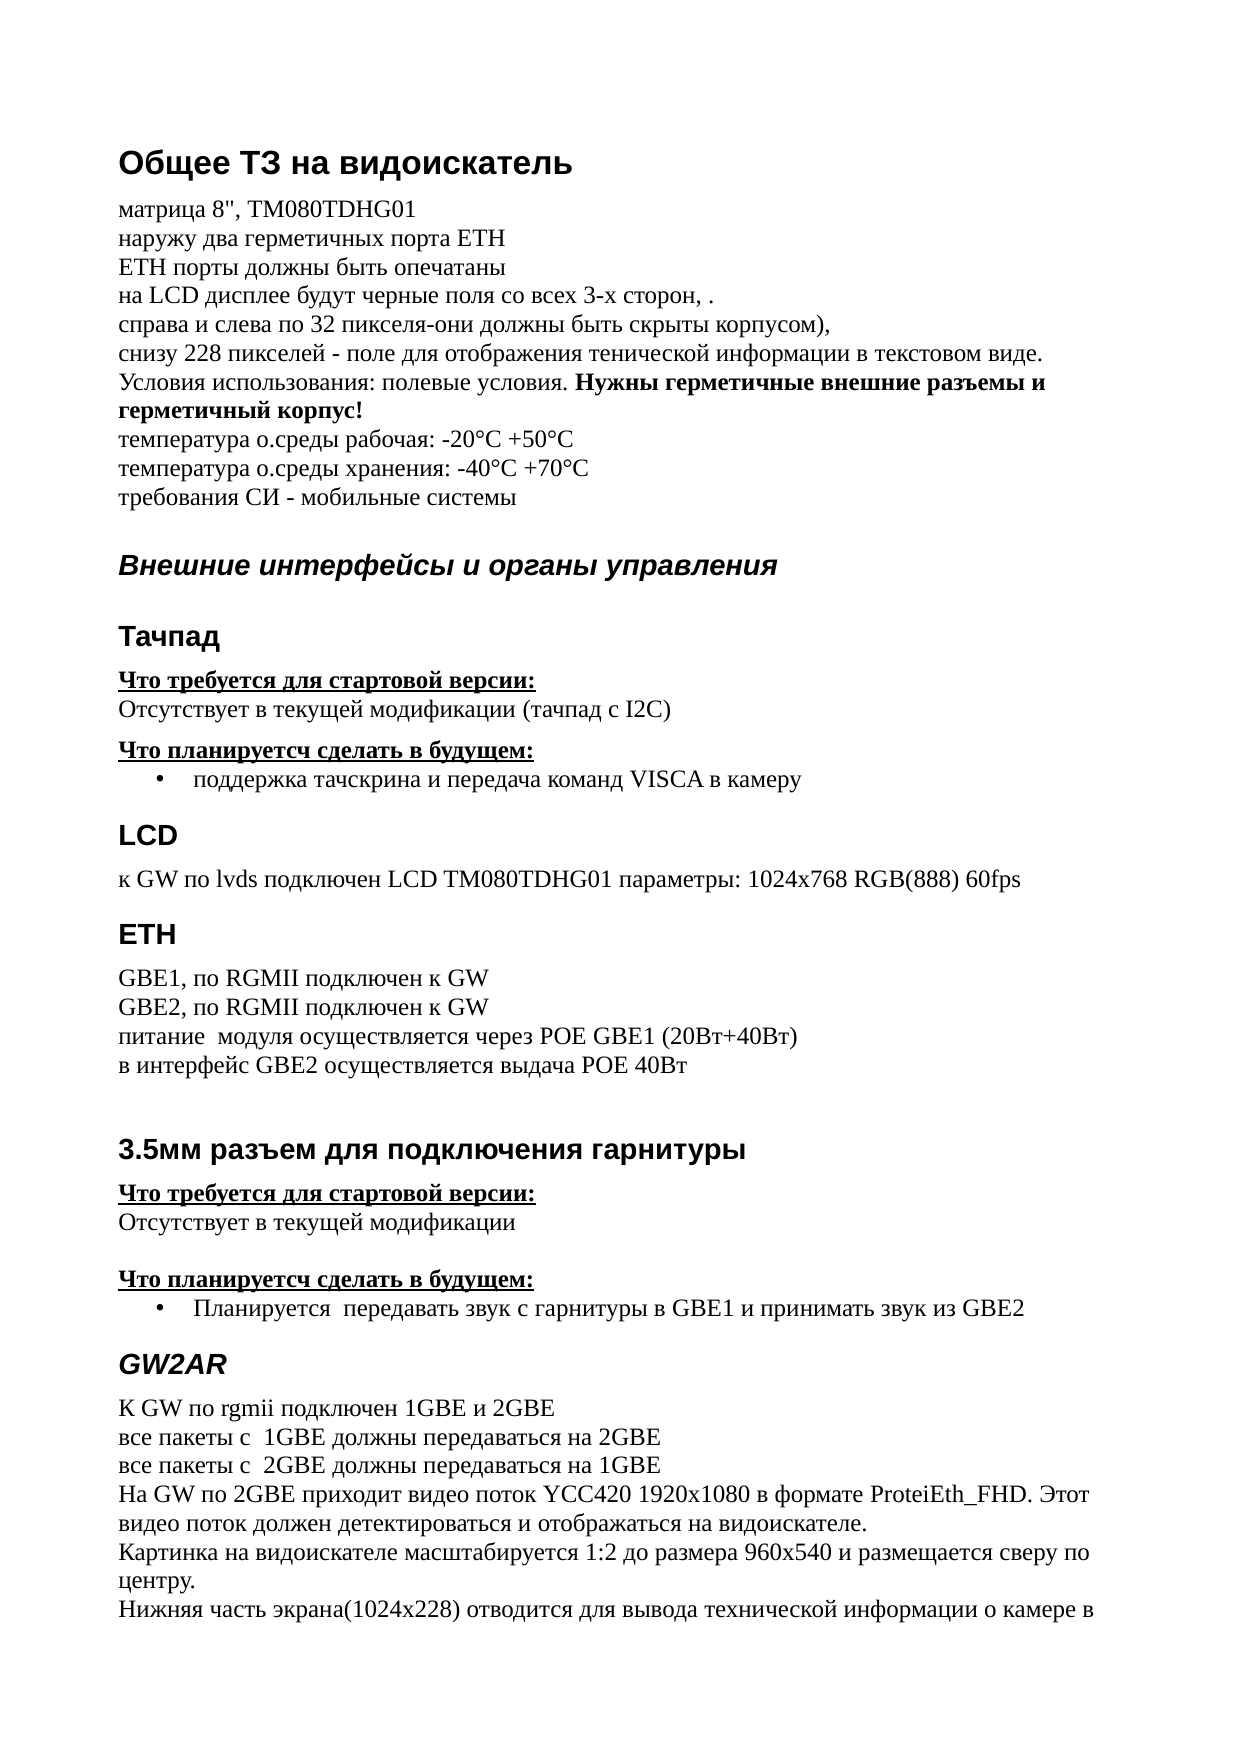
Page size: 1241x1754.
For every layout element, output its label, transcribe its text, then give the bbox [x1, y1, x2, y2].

text GBE2, по RGMII подключен к GW [118, 992, 1122, 1021]
list поддержка тачскрина и передача команд VISCA в камеру [156, 764, 1122, 793]
text в интерфейс GBE2 осуществляется выдача POE 40Вт [118, 1050, 1122, 1078]
subtitle Общее ТЗ на видоискатель [118, 143, 1122, 182]
text Отсутствует в текущей модификации [118, 1207, 1122, 1236]
text питание модуля осуществляется через POE GBE1 (20Вт+40Вт) [118, 1021, 1122, 1050]
subtitle LCD [118, 818, 1122, 851]
subtitle 3.5мм разъем для подключения гарнитуры [118, 1132, 1122, 1166]
text Картинка на видоискателе масштабируется 1:2 до размера 960х540 и размещается сверу по центру. [118, 1537, 1122, 1594]
text К GW по rgmii подключен 1GBE и 2GBE [118, 1393, 1122, 1422]
text Что требуется для стартовой версии: [118, 665, 1122, 694]
subtitle GW2AR [118, 1347, 1122, 1381]
subtitle Тачпад [118, 619, 1122, 653]
text матрица 8", TM080TDHG01 наружу два герметичных порта ETH ETH порты должны быть опечатаны на LCD дисплее будут черные поля со всех 3-х сторон, . справа и слева по 32 пикселя-они должны быть скрыты корпусом), снизу 228 пикселей - поле для отображения тенической информации в текстовом виде. Условия использования: полевые условия. Нужны герметичные внешние разъемы и герметичный корпус! температура о.среды рабочая: -20°C +50°C температура о.среды хранения: -40°C +70°C требования СИ - мобильные системы [118, 194, 1122, 511]
text Что требуется для стартовой версии: [118, 1178, 1122, 1207]
text Что планируетсч сделать в будущем: [118, 735, 1122, 764]
text к GW по lvds подключен LCD TM080TDHG01 параметры: 1024x768 RGB(888) 60fps [118, 864, 1122, 892]
list Планируется передавать звук c гарнитуры в GBE1 и принимать звук из GBE2 [156, 1293, 1122, 1322]
subtitle ETH [118, 917, 1122, 951]
text Нижняя часть экрана(1024х228) отводится для вывода технической информации о камере в [118, 1594, 1122, 1623]
text Что планируетсч сделать в будущем: [118, 1264, 1122, 1293]
text На GW по 2GBE приходит видео поток YCC420 1920x1080 в формате ProteiEth_FHD. Этот видео поток должен детектироваться и отображаться на видоискателе. [118, 1479, 1122, 1537]
text GBE1, по RGMII подключен к GW [118, 963, 1122, 992]
subtitle Внешние интерфейсы и органы управления [118, 548, 1122, 582]
text Отсутствует в текущей модификации (тачпад c I2C) [118, 694, 1122, 723]
text все пакеты с 2GBE должны передаваться на 1GBE [118, 1451, 1122, 1479]
text все пакеты с 1GBE должны передаваться на 2GBE [118, 1422, 1122, 1451]
